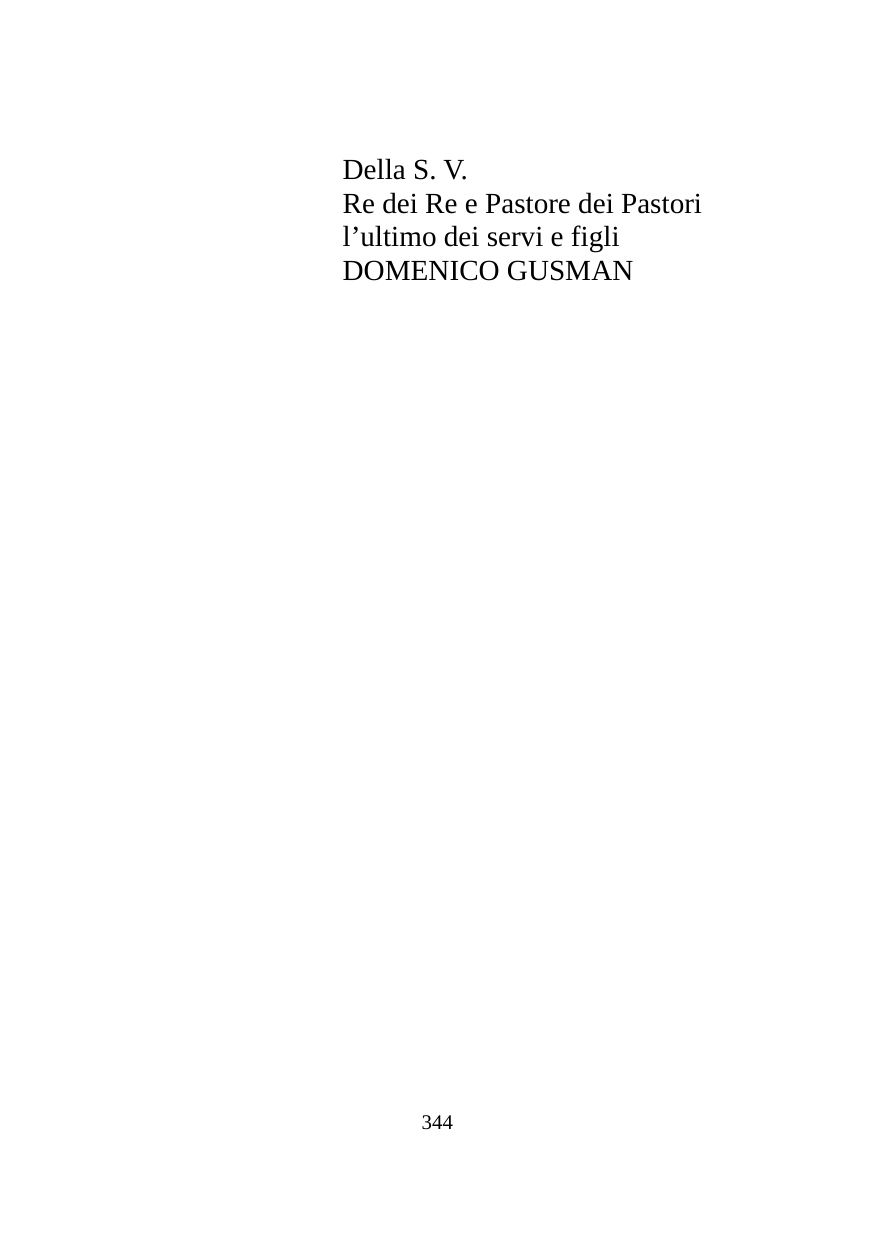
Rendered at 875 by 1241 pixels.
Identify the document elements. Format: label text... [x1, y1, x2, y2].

text Della S. V. Re dei Re e Pastore dei Pastori l’ultimo dei servi e figli DOMENICO GUSMAN [342, 152, 768, 286]
